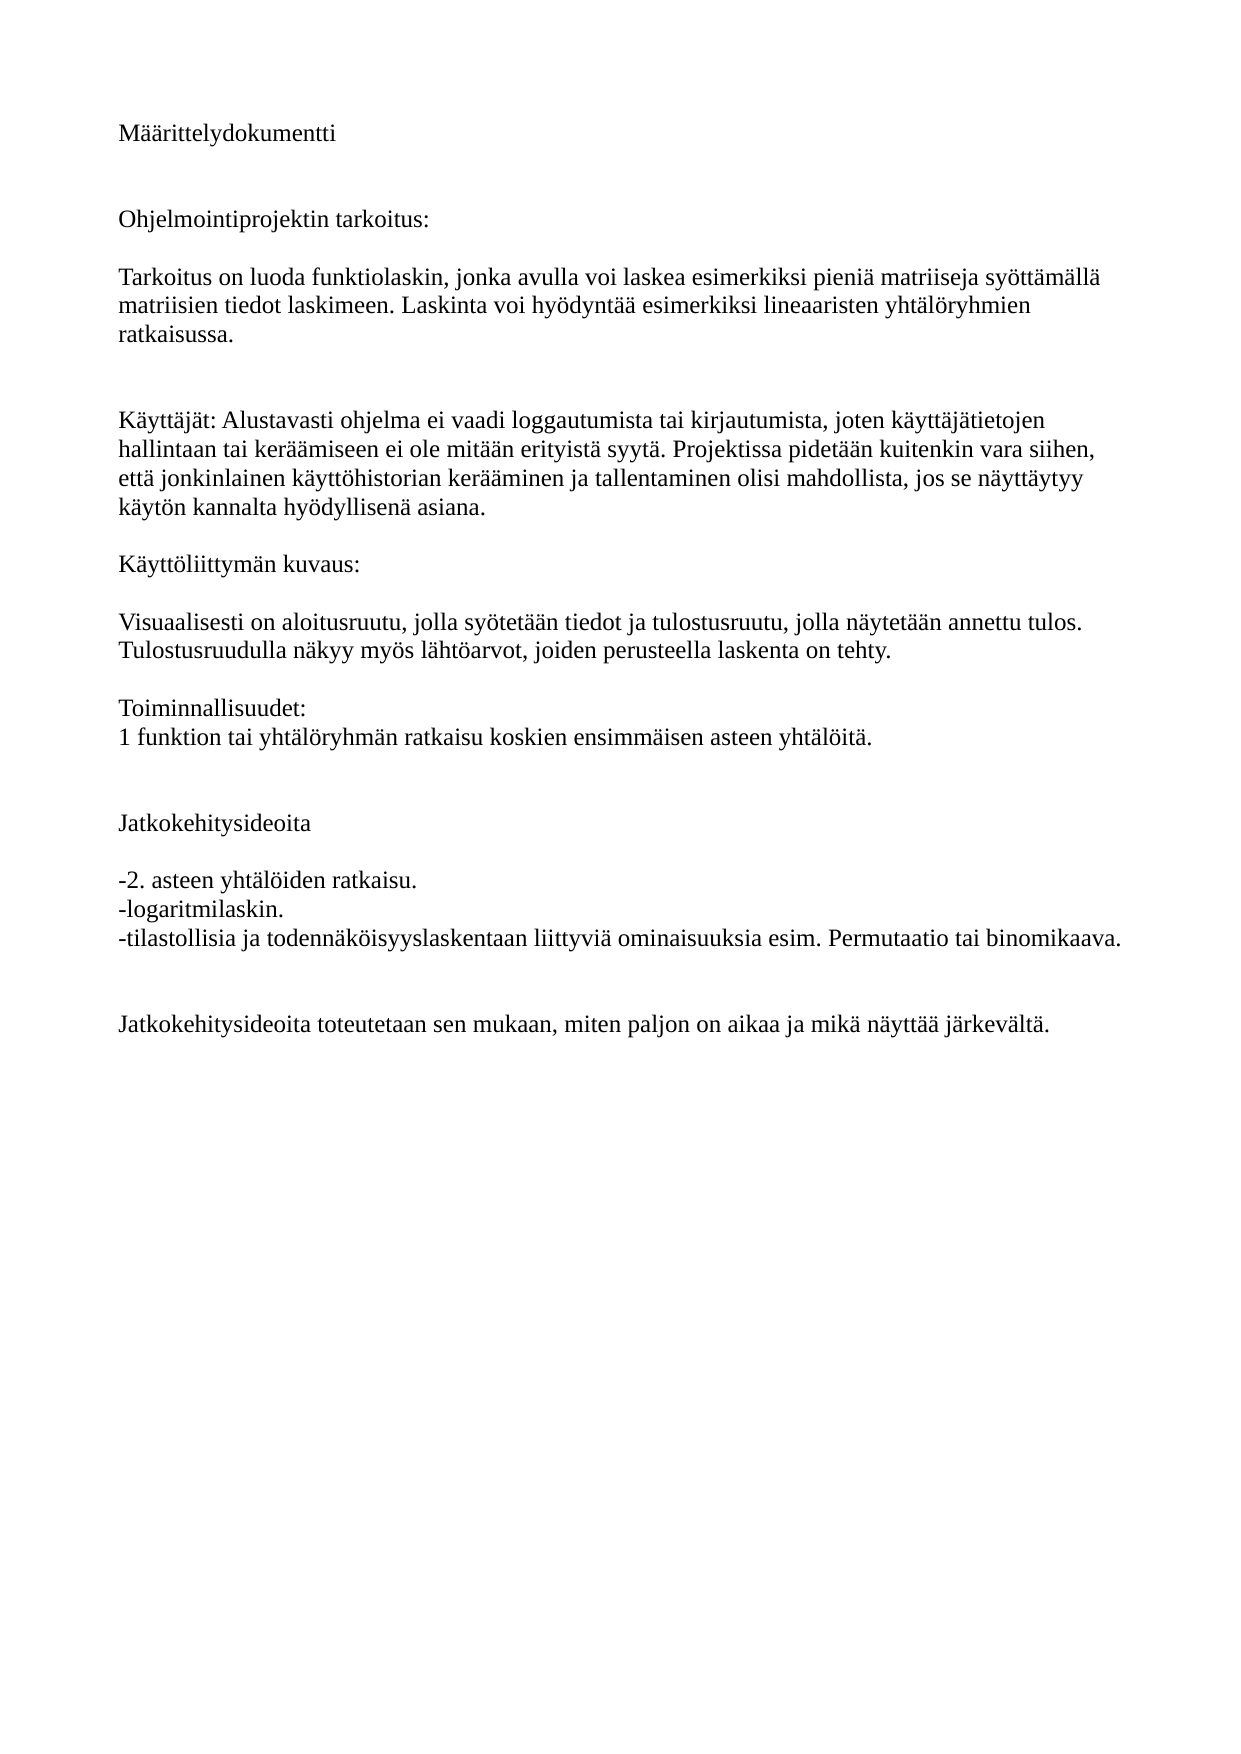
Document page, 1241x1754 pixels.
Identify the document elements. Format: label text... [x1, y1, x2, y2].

text Tulostusruudulla näkyy myös lähtöarvot, joiden perusteella laskenta on tehty. [118, 636, 1122, 664]
text 1 funktion tai yhtälöryhmän ratkaisu koskien ensimmäisen asteen yhtälöitä. [118, 722, 1122, 751]
text -tilastollisia ja todennäköisyyslaskentaan liittyviä ominaisuuksia esim. Permutaatio tai binomikaava. [118, 923, 1122, 952]
text Jatkokehitysideoita toteutetaan sen mukaan, miten paljon on aikaa ja mikä näyttää järkevältä. [118, 1009, 1122, 1038]
text Toiminnallisuudet: [118, 693, 1122, 722]
text Käyttäjät: Alustavasti ohjelma ei vaadi loggautumista tai kirjautumista, joten käyttäjätietojen hallintaan tai keräämiseen ei ole mitään erityistä syytä. Projektissa pidetään kuitenkin vara siihen, että jonkinlainen käyttöhistorian kerääminen ja tallentaminen olisi mahdollista, jos se näyttäytyy käytön kannalta hyödyllisenä asiana. [118, 406, 1122, 521]
text Määrittelydokumentti [118, 118, 1122, 147]
text Ohjelmointiprojektin tarkoitus: [118, 204, 1122, 233]
text -2. asteen yhtälöiden ratkaisu. [118, 866, 1122, 894]
text Visuaalisesti on aloitusruutu, jolla syötetään tiedot ja tulostusruutu, jolla näytetään annettu tulos. [118, 607, 1122, 636]
text -logaritmilaskin. [118, 894, 1122, 923]
text Tarkoitus on luoda funktiolaskin, jonka avulla voi laskea esimerkiksi pieniä matriiseja syöttämällä matriisien tiedot laskimeen. Laskinta voi hyödyntää esimerkiksi lineaaristen yhtälöryhmien ratkaisussa. [118, 262, 1122, 348]
text Käyttöliittymän kuvaus: [118, 549, 1122, 578]
text Jatkokehitysideoita [118, 808, 1122, 837]
